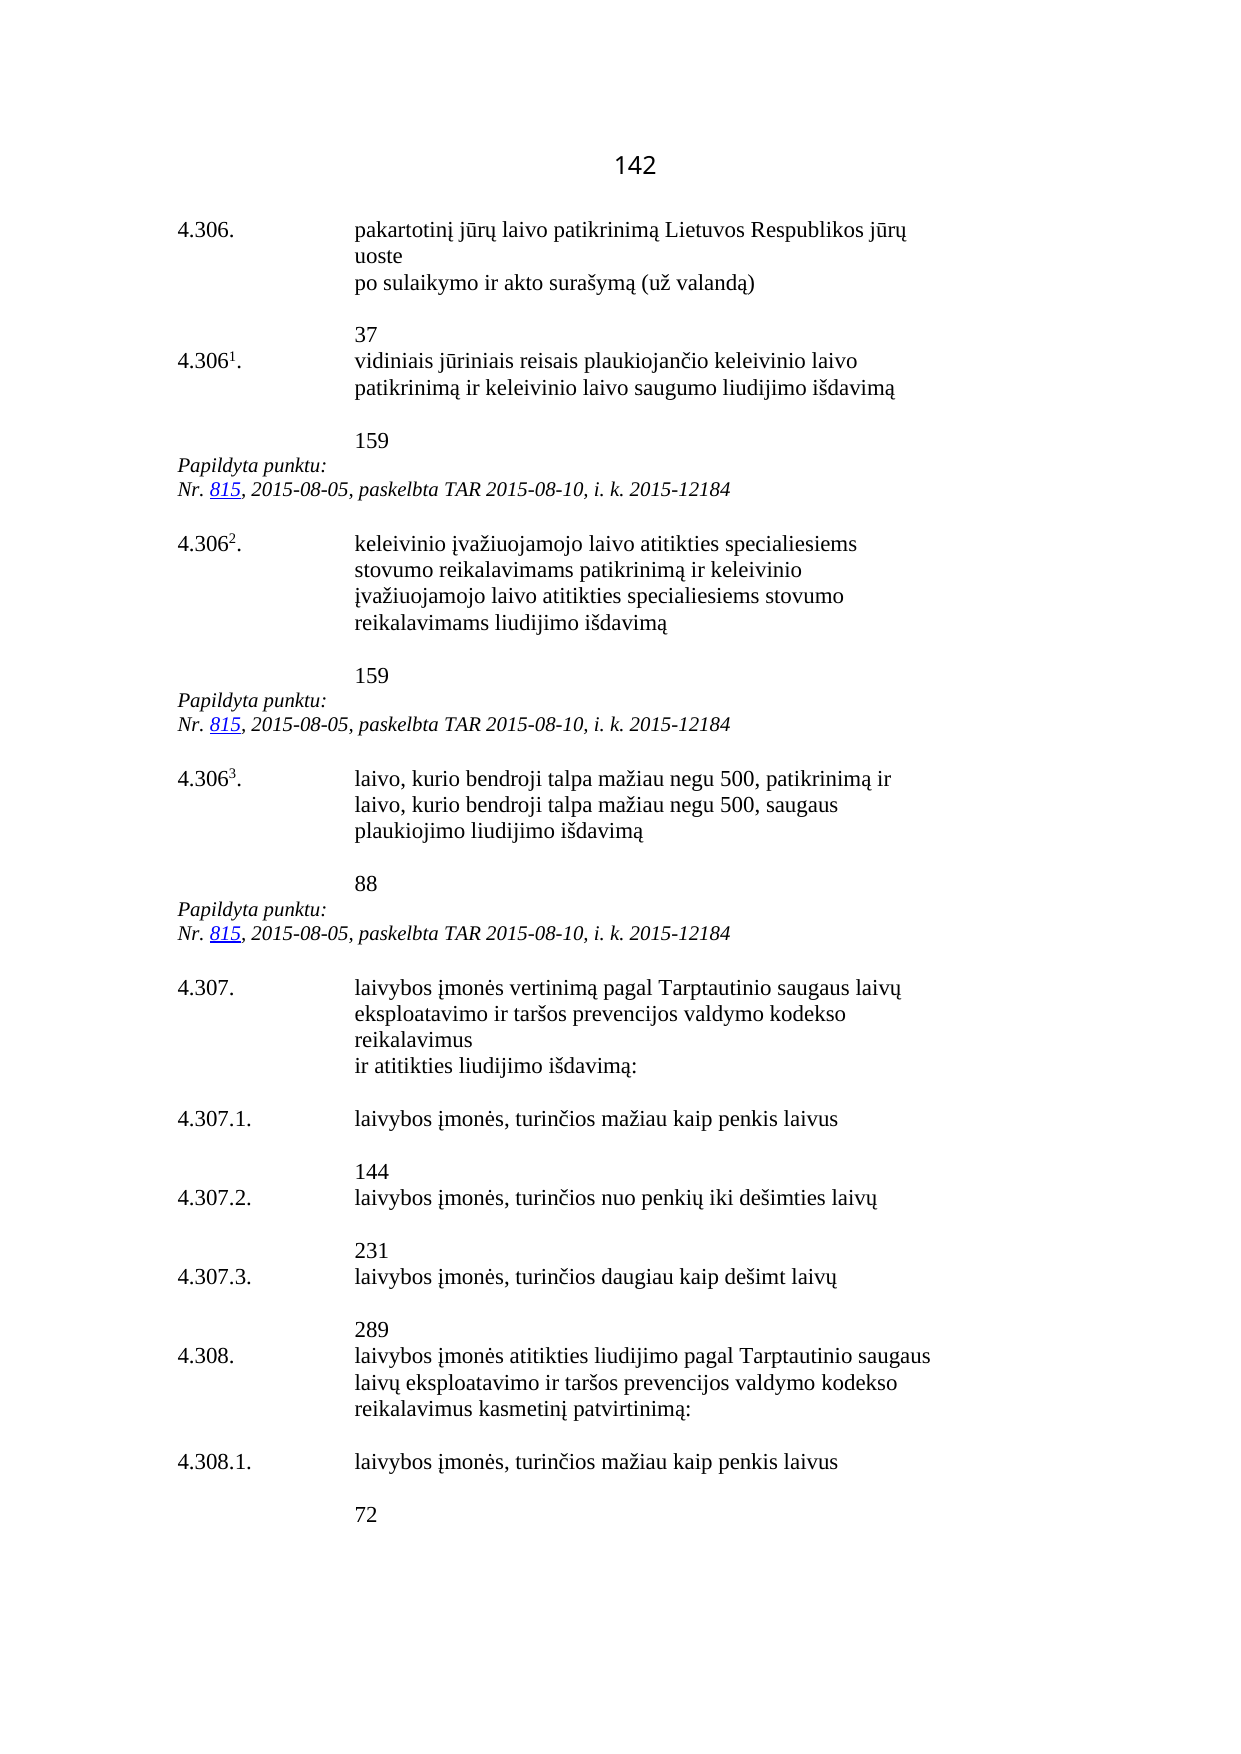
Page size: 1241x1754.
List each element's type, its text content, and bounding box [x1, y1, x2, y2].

text po sulaikymo ir akto surašymą (už valandą) 37 [354, 268, 945, 348]
text ir atitikties liudijimo išdavimą: [354, 1053, 945, 1105]
text stovumo reikalavimams patikrinimą ir keleivinio [354, 556, 945, 583]
text patikrinimą ir keleivinio laivo saugumo liudijimo išdavimą 159 [354, 374, 945, 453]
text 4.307.3. laivybos įmonės, turinčios daugiau kaip dešimt laivų 289 [177, 1263, 945, 1342]
text Papildyta punktu: [177, 453, 1092, 477]
text plaukiojimo liudijimo išdavimą 88 [354, 818, 945, 897]
text 4.307.1. laivybos įmonės, turinčios mažiau kaip penkis laivus 144 [177, 1105, 945, 1184]
text Nr. 815, 2015-08-05, paskelbta TAR 2015-08-10, i. k. 2015-12184 [177, 712, 1092, 736]
text laivo, kurio bendroji talpa mažiau negu 500, saugaus [354, 791, 945, 818]
text įvažiuojamojo laivo atitikties specialiesiems stovumo [354, 583, 945, 609]
text reikalavimams liudijimo išdavimą 159 [354, 609, 945, 688]
text 4.308.1. laivybos įmonės, turinčios mažiau kaip penkis laivus 72 [177, 1448, 945, 1527]
text 4.3062. keleivinio įvažiuojamojo laivo atitikties specialiesiems [177, 530, 945, 556]
text 4.3063. laivo, kurio bendroji talpa mažiau negu 500, patikrinimą ir [177, 765, 945, 791]
text Papildyta punktu: [177, 897, 1092, 921]
text reikalavimus kasmetinį patvirtinimą: [354, 1395, 945, 1448]
text Papildyta punktu: [177, 688, 1092, 712]
text eksploatavimo ir taršos prevencijos valdymo kodekso reikalavimus [354, 1000, 945, 1053]
text 4.307. laivybos įmonės vertinimą pagal Tarptautinio saugaus laivų [177, 973, 945, 1000]
text Nr. 815, 2015-08-05, paskelbta TAR 2015-08-10, i. k. 2015-12184 [177, 477, 1092, 501]
text 4.3061. vidiniais jūriniais reisais plaukiojančio keleivinio laivo [177, 348, 945, 374]
text 4.307.2. laivybos įmonės, turinčios nuo penkių iki dešimties laivų 231 [177, 1184, 945, 1263]
text Nr. 815, 2015-08-05, paskelbta TAR 2015-08-10, i. k. 2015-12184 [177, 921, 1092, 945]
text laivų eksploatavimo ir taršos prevencijos valdymo kodekso [354, 1369, 945, 1395]
text 4.308. laivybos įmonės atitikties liudijimo pagal Tarptautinio saugaus [177, 1342, 945, 1369]
text 4.306. pakartotinį jūrų laivo patikrinimą Lietuvos Respublikos jūrų uoste [177, 216, 945, 268]
